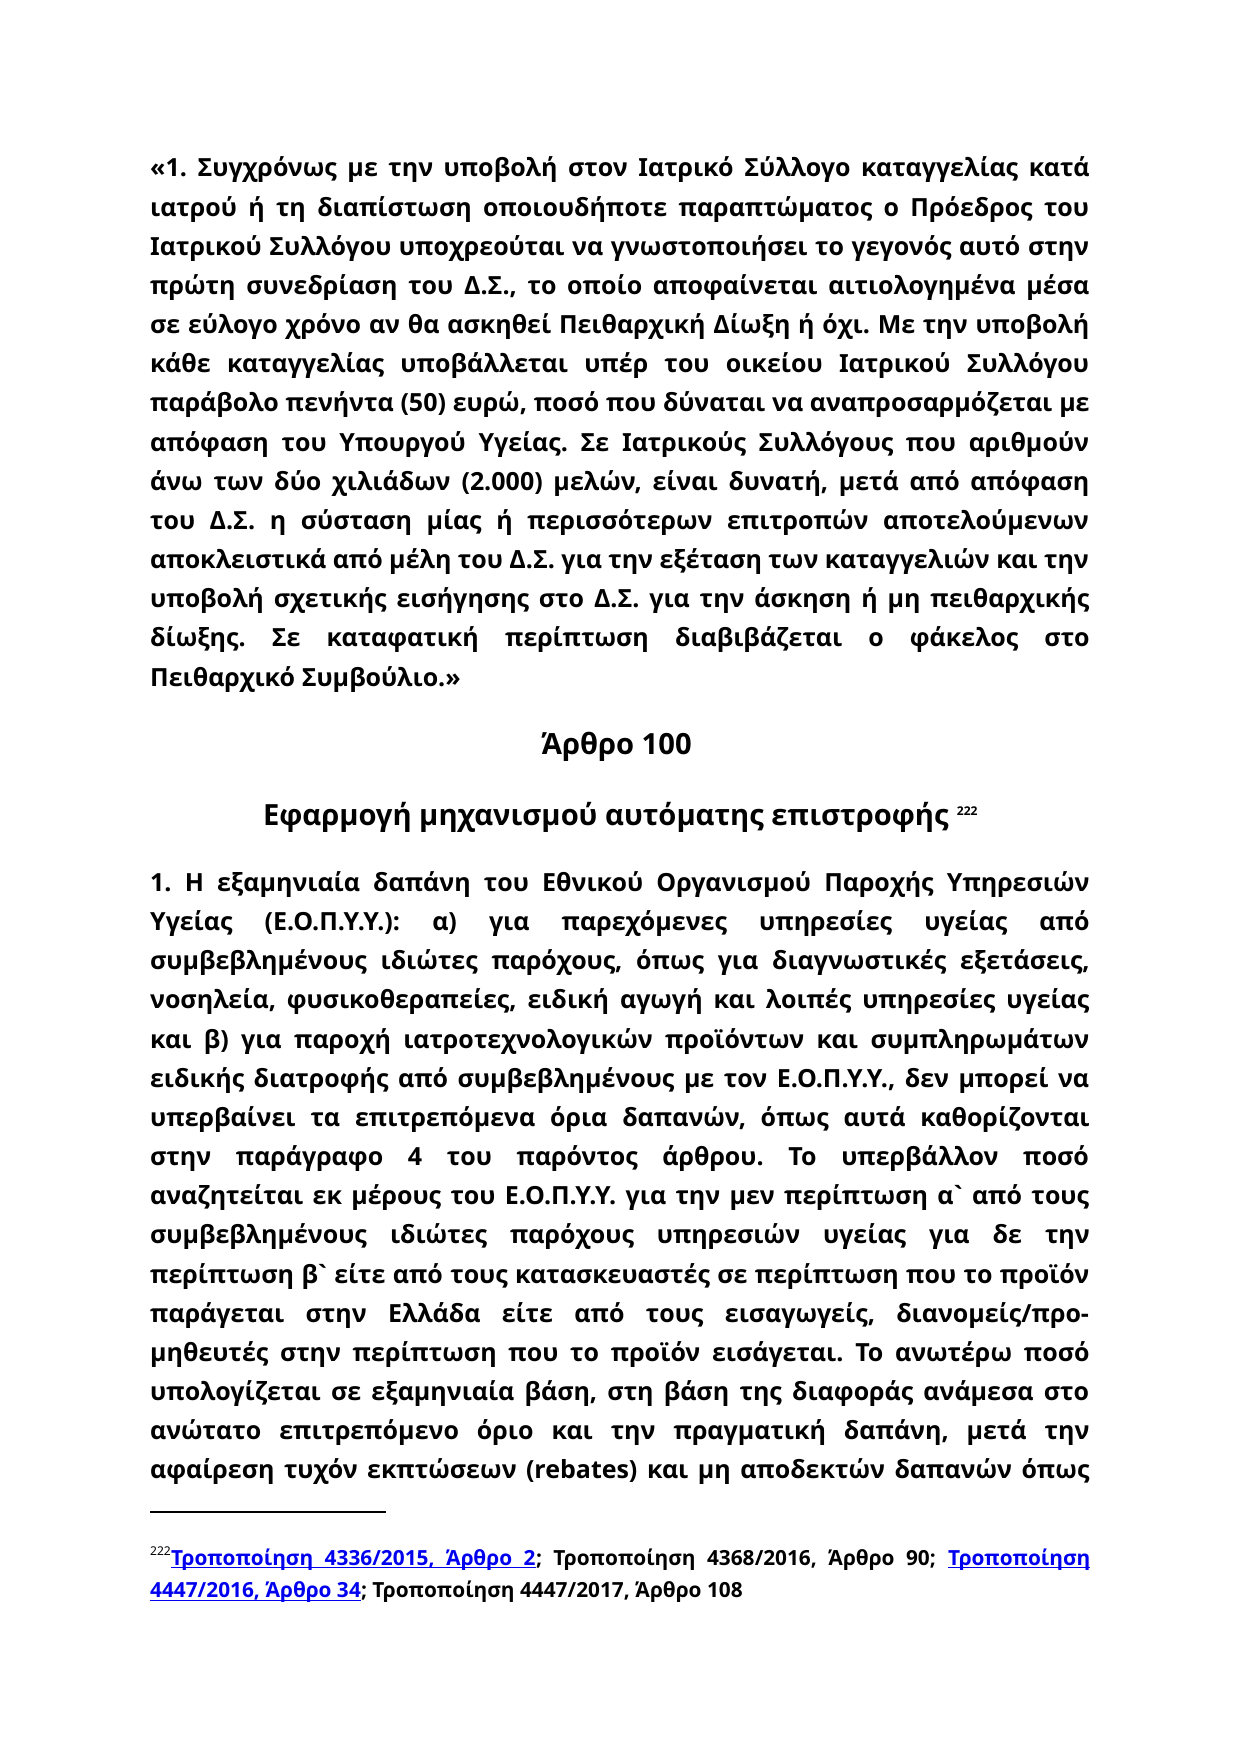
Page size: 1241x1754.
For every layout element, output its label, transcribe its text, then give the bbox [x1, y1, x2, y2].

text «1. Συγχρόνως με την υποβολή στον Ιατρικό Σύλλογο καταγγελίας κατά ιατρού ή τη διαπίστωση οποιουδήποτε παραπτώματος ο Πρόεδρος του Ιατρικού Συλλόγου υποχρεούται να γνωστοποιήσει το γεγονός αυτό στην πρώτη συνεδρίαση του Δ.Σ., το οποίο αποφαίνεται αιτιολογημένα μέσα σε εύλογο χρόνο αν θα ασκηθεί Πειθαρχική Δίωξη ή όχι. Με την υποβολή κάθε καταγγελίας υποβάλλεται υπέρ του οικείου Ιατρικού Συλλόγου παράβολο πενήντα (50) ευρώ, ποσό που δύναται να αναπροσαρμόζεται με απόφαση του Υπουργού Υγείας. Σε Ιατρικούς Συλλόγους που αριθμούν άνω των δύο χιλιάδων (2.000) μελών, είναι δυνατή, μετά από απόφαση του Δ.Σ. η σύσταση μίας ή περισσότερων επιτροπών αποτελούμενων αποκλειστικά από μέλη του Δ.Σ. για την εξέταση των καταγγελιών και την υποβολή σχετικής εισήγησης στο Δ.Σ. για την άσκηση ή μη πειθαρχικής δίωξης. Σε καταφατική περίπτωση διαβιβάζεται ο φάκελος στο Πειθαρχικό Συμβούλιο.» [150, 150, 1090, 693]
text 1. Η εξαμηνιαία δαπάνη του Εθνικού Οργανισμού Παροχής Υπηρεσιών Υγείας (Ε.Ο.Π.Υ.Υ.): α) για παρεχόμενες υπηρεσίες υγείας από συμβεβλημένους ιδιώτες παρόχους, όπως για διαγνωστικές εξετάσεις, νοσηλεία, φυσικοθεραπείες, ειδική αγωγή και λοιπές υπηρεσίες υγείας και β) για παροχή ιατροτεχνολογικών προϊόντων και συμπληρωμάτων ειδικής διατροφής από συμβεβλημένους με τον Ε.Ο.Π.Υ.Υ., δεν μπορεί να υπερβαίνει τα επιτρεπόμενα όρια δαπανών, όπως αυτά καθορίζονται στην παράγραφο 4 του παρόντος άρθρου. Το υπερβάλλον ποσό αναζητείται εκ μέρους του Ε.Ο.Π.Υ.Υ. για την μεν περίπτωση α` από τους συμβεβλημένους ιδιώτες παρόχους υπηρεσιών υγείας για δε την περίπτωση β` είτε από τους κατασκευαστές σε περίπτωση που το προϊόν παράγεται στην Ελλάδα είτε από τους εισαγωγείς, διανομείς/προ- μηθευτές στην περίπτωση που το προϊόν εισάγεται. Το ανωτέρω ποσό υπολογίζεται σε εξαμηνιαία βάση, στη βάση της διαφοράς ανάμεσα στο ανώτατο επιτρεπόμενο όριο και την πραγματική δαπάνη, μετά την αφαίρεση τυχόν εκπτώσεων (rebates) και μη αποδεκτών δαπανών όπως [150, 864, 1090, 1486]
text Τροποποίηση 4336/2015, Άρθρο 2; Τροποποίηση 4368/2016, Άρθρο 90; Τροποποίηση 4447/2016, Άρθρο 34; Τροποποίηση 4447/2017, Άρθρο 108 [150, 1543, 1090, 1604]
subtitle Άρθρο 100 [150, 723, 1090, 763]
subtitle Εφαρμογή μηχανισμού αυτόματης επιστροφής [150, 794, 1090, 834]
